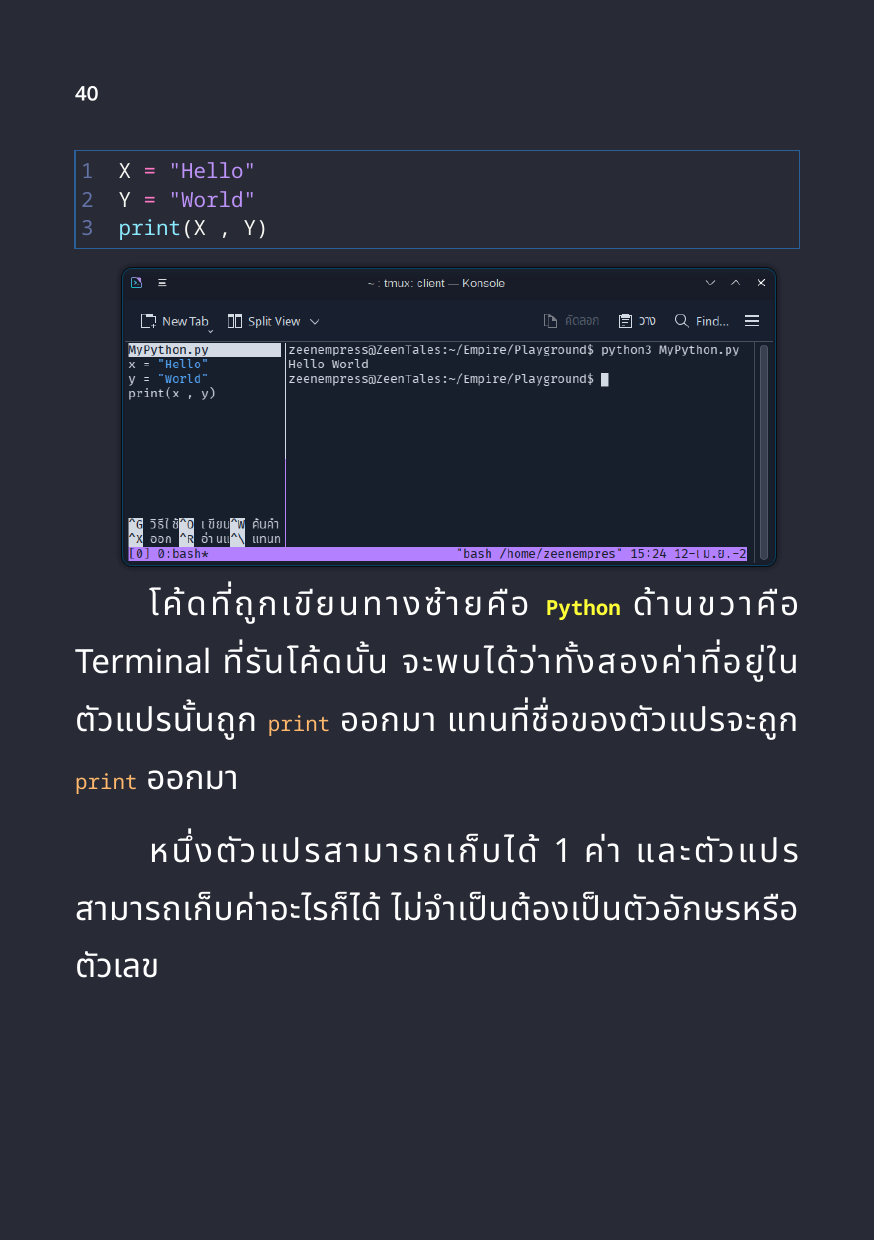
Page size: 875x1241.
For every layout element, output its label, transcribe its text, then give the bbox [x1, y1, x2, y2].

text โค้ดที่ถูกเขียนทางซ้ายคือ Python ด้านขวาคือ Terminal ที่รันโค้ดนั้น จะพบได้ว่าทั้งสองค่าที่อยู่ในตัวแปรนั้นถูก print ออกมา แทนที่ชื่อของตัวแปรจะถูก print ออกมา [75, 579, 799, 804]
text หนึ่งตัวแปรสามารถเก็บได้ 1 ค่า และตัวแปรสามารถเก็บค่าอะไรก็ได้ ไม่จำเป็นต้องเป็นตัวอักษรหรือตัวเลข [75, 826, 799, 993]
picture [108, 254, 789, 579]
table_header 1 X = "Hello" 2 Y = "World" 3 print(X , Y) [76, 151, 799, 248]
